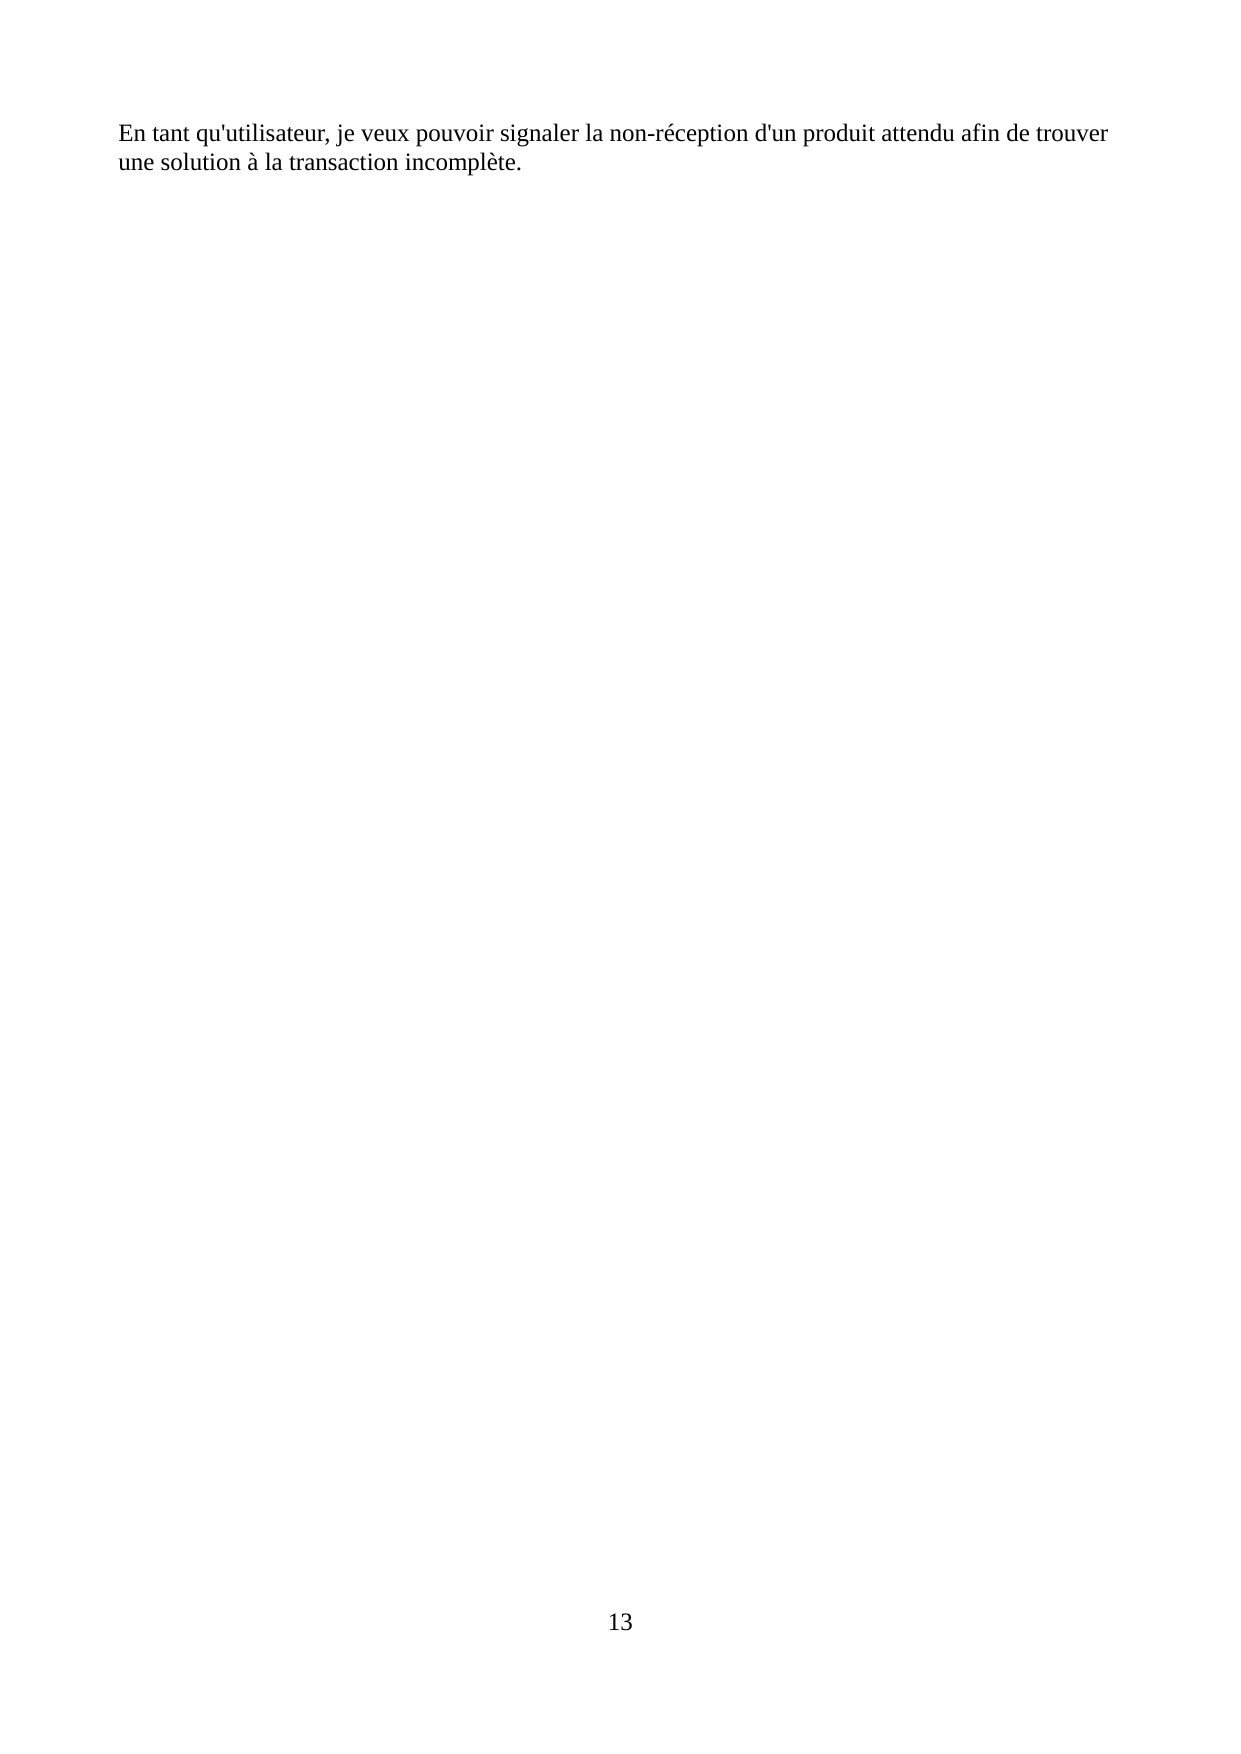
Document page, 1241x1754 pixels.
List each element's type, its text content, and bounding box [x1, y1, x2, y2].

text En tant qu'utilisateur, je veux pouvoir signaler la non-réception d'un produit attendu afin de trouver une solution à la transaction incomplète. [118, 118, 1122, 176]
